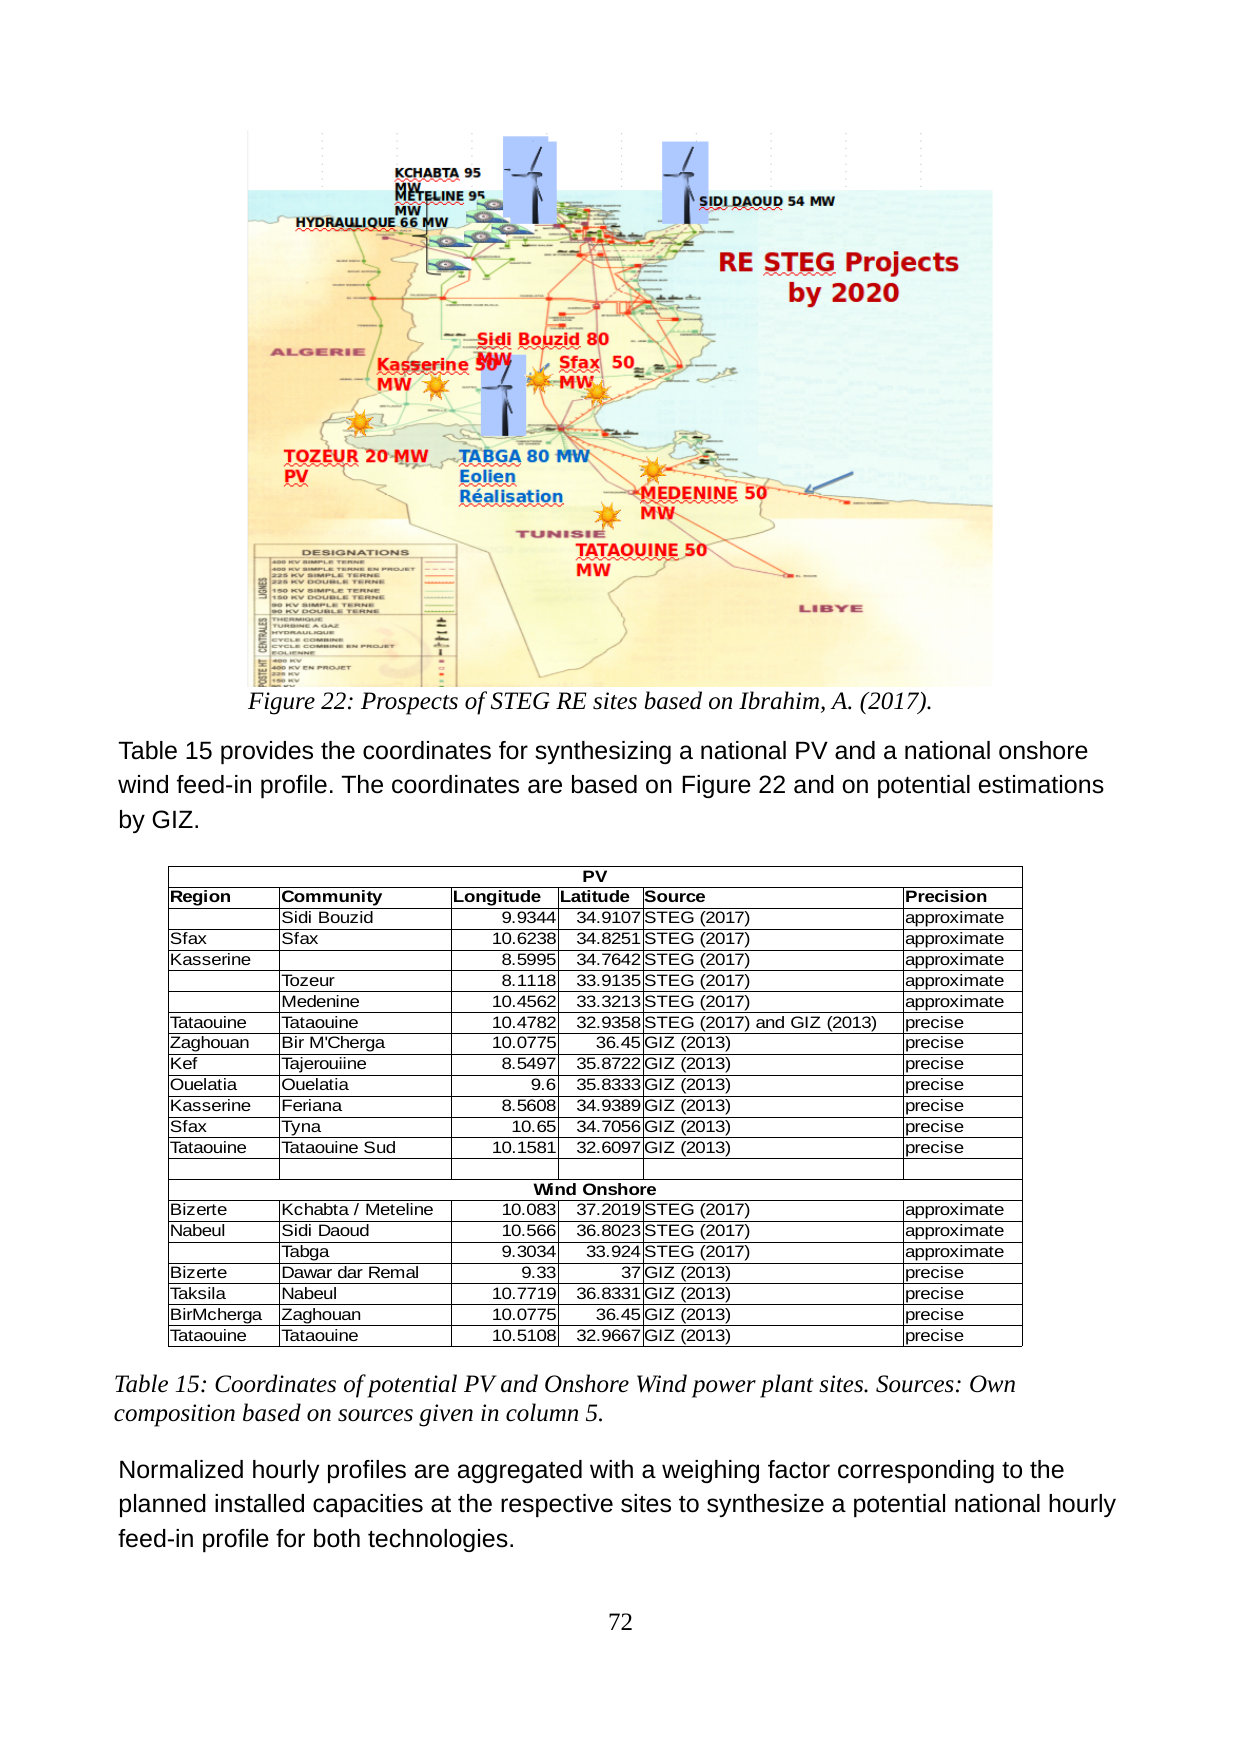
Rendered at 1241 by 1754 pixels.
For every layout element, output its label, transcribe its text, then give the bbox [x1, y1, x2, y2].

list Table 15 provides the coordinates for synthesizing a national PV and a national onshore wind feed-in profile. The coordinates are based on Figure 22 and on potential estimations by GIZ. [118, 118, 1122, 833]
list Figure 22: Prospects of STEG RE sites based on Ibrahim, A. (2017). [248, 687, 993, 715]
text Normalized hourly profiles are aggregated with a weighing factor corresponding to the planned installed capacities at the respective sites to synthesize a potential national hourly feed-in profile for both technologies. [114, 854, 1122, 1552]
picture [247, 130, 993, 687]
text Table 15: Coordinates of potential PV and Onshore Wind power plant sites. Sources: Own composition based on sources given in column 5. [114, 866, 1078, 1426]
